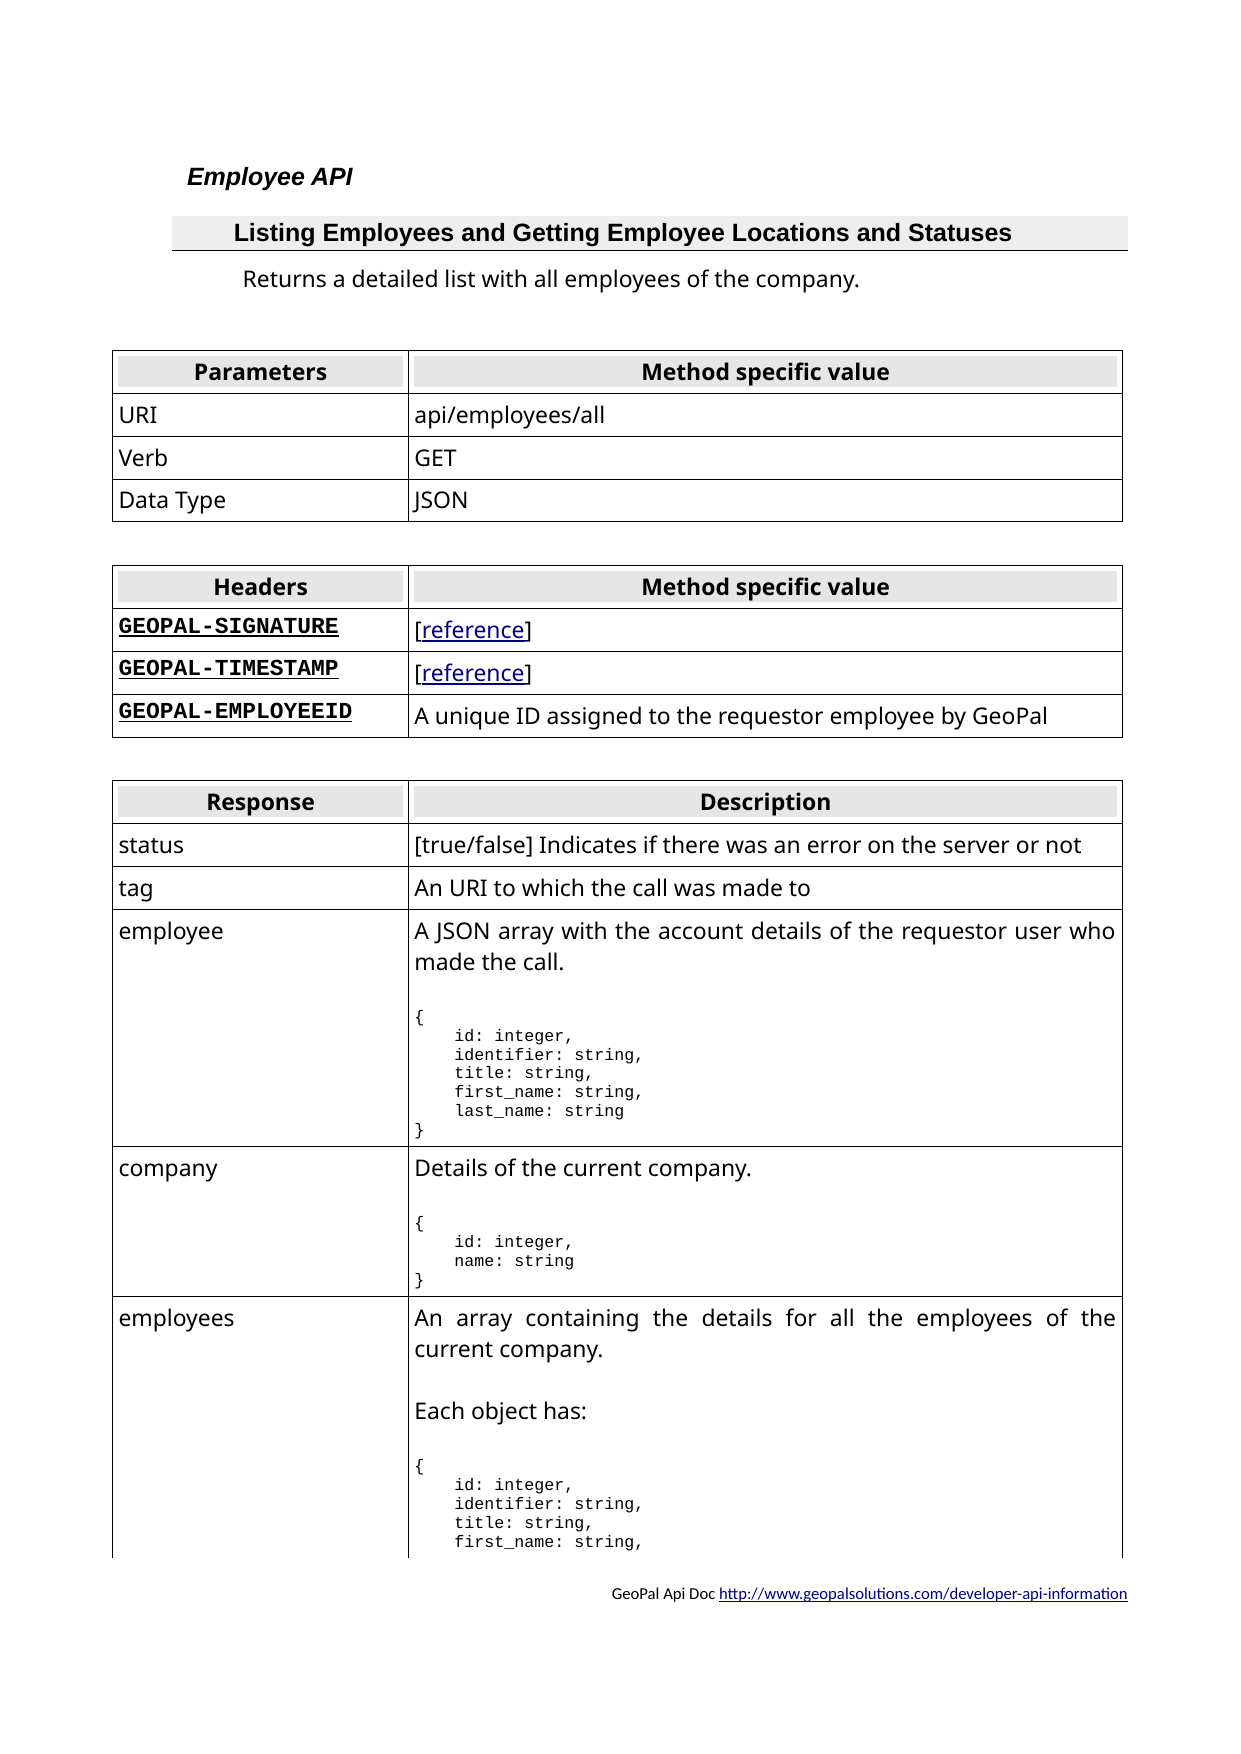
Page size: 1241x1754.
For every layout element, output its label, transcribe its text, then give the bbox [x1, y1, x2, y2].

table_cell An array containing the details for all the employees of the current company. Each object has: { id: integer, identifier: string, title: string, first_name: string, [409, 1297, 1122, 1554]
table_cell tag [113, 867, 408, 909]
table_cell An URI to which the call was made to [409, 867, 1122, 909]
table_header Headers [113, 566, 408, 608]
table_cell api/employees/all [409, 394, 1122, 436]
table_cell employees [113, 1297, 408, 1554]
table_cell A unique ID assigned to the requestor employee by GeoPal [409, 695, 1122, 737]
table_header Response [113, 781, 408, 823]
table_cell GET [409, 437, 1122, 479]
text Returns a detailed list with all employees of the company. [172, 263, 1128, 294]
table_cell URI [113, 394, 408, 436]
table_cell JSON [409, 480, 1122, 521]
table_header Parameters [113, 351, 408, 393]
table_cell GEOPAL-TIMESTAMP [113, 652, 408, 694]
table_header Method specific value [409, 351, 1122, 393]
table_cell status [113, 824, 408, 866]
table_cell GEOPAL-EMPLOYEEID [113, 695, 408, 737]
table_cell [true/false] Indicates if there was an error on the server or not [409, 824, 1122, 866]
table_header Method specific value [409, 566, 1122, 608]
table_cell [reference] [409, 609, 1122, 651]
table_cell employee [113, 910, 408, 1146]
table_cell Verb [113, 437, 408, 479]
table_cell A JSON array with the account details of the requestor user who made the call. { id: integer, identifier: string, title: string, first_name: string, last_name: string } [409, 910, 1122, 1146]
table_cell GEOPAL-SIGNATURE [113, 609, 408, 651]
subtitle Employee API [187, 162, 1128, 191]
table_cell Details of the current company. { id: integer, name: string } [409, 1147, 1122, 1296]
table_cell Data Type [113, 480, 408, 521]
table_header Description [409, 781, 1122, 823]
table_cell company [113, 1147, 408, 1296]
subtitle Listing Employees and Getting Employee Locations and Statuses [172, 216, 1128, 250]
table_cell [reference] [409, 652, 1122, 694]
